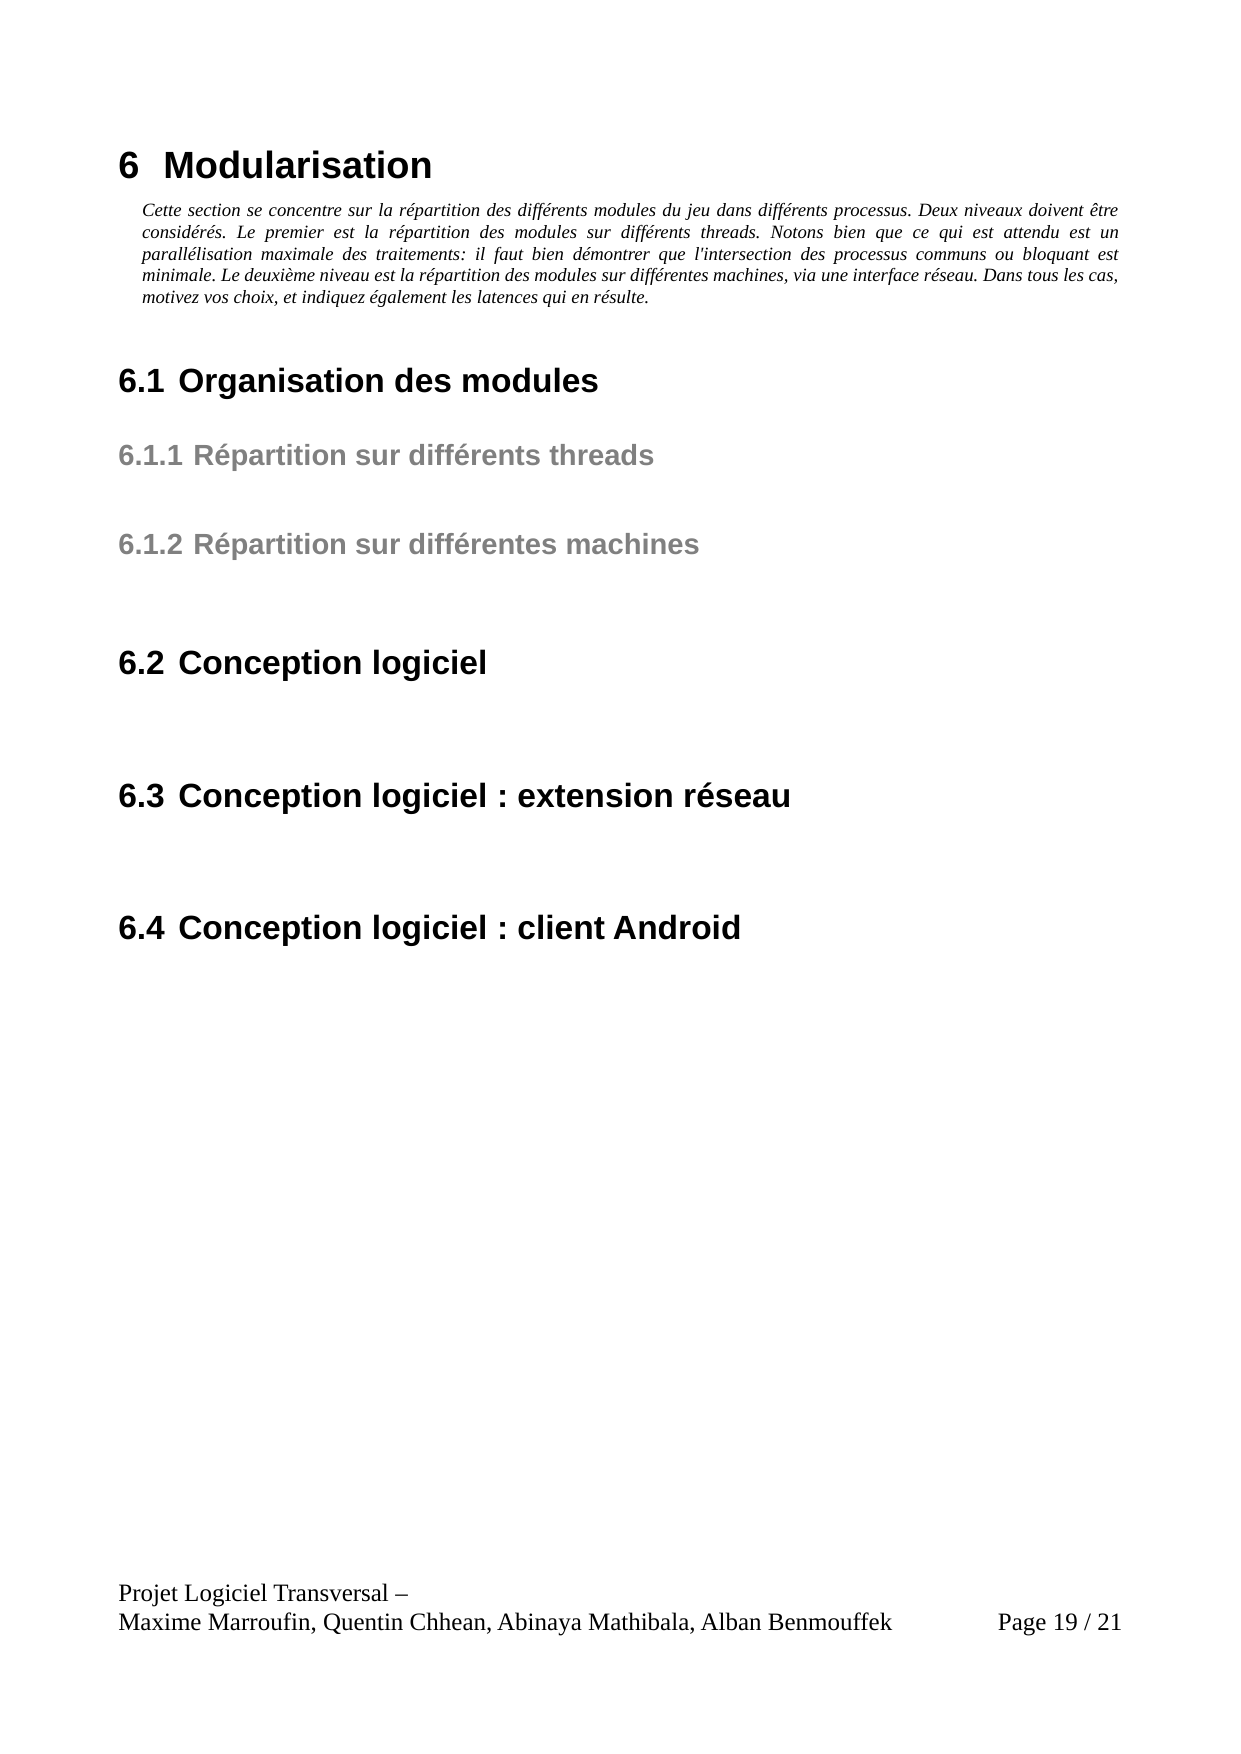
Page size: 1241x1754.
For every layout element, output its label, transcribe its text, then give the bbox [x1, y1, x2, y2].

text Cette section se concentre sur la répartition des différents modules du jeu dans différents processus. Deux niveaux doivent être considérés. Le premier est la répartition des modules sur différents threads. Notons bien que ce qui est attendu est un parallélisation maximale des traitements: il faut bien démontrer que l'intersection des processus communs ou bloquant est minimale. Le deuxième niveau est la répartition des modules sur différentes machines, via une interface réseau. Dans tous les cas, motivez vos choix, et indiquez également les latences qui en résulte. [142, 199, 1122, 307]
subtitle Répartition sur différents threads [118, 438, 1122, 471]
subtitle Conception logiciel [118, 643, 1122, 682]
subtitle Conception logiciel : client Android [118, 908, 1122, 947]
subtitle Répartition sur différentes machines [118, 527, 1122, 561]
subtitle Organisation des modules [118, 361, 1122, 399]
subtitle Modularisation [118, 143, 1122, 187]
subtitle Conception logiciel : extension réseau [118, 776, 1122, 814]
